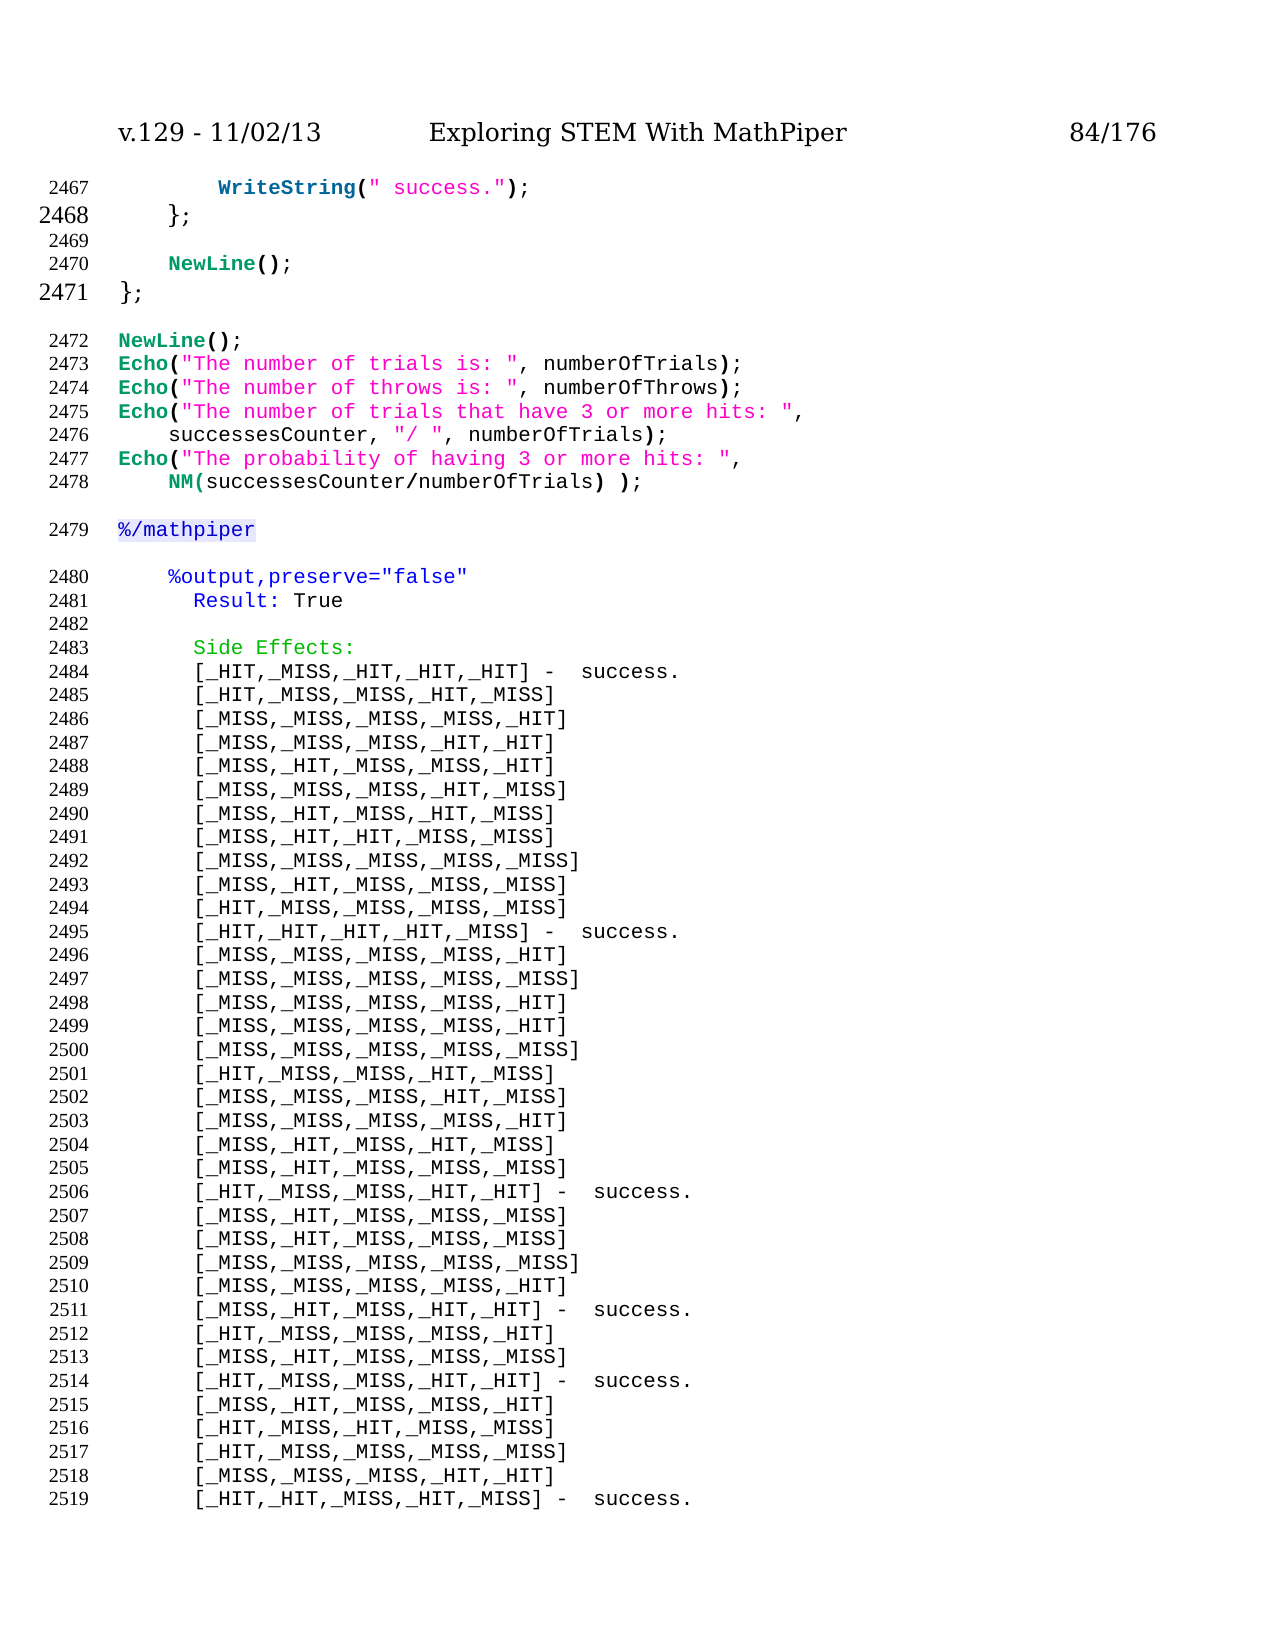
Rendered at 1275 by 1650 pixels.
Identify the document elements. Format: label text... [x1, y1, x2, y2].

text [_MISS,_MISS,_MISS,_MISS,_HIT] [118, 1110, 1157, 1134]
text [_MISS,_HIT,_HIT,_MISS,_MISS] [118, 826, 1157, 850]
text Echo("The probability of having 3 or more hits: ", [118, 448, 1157, 472]
text [_HIT,_MISS,_MISS,_MISS,_MISS] [118, 1441, 1157, 1465]
text [_MISS,_MISS,_MISS,_MISS,_HIT] [118, 992, 1157, 1015]
text [_MISS,_HIT,_MISS,_MISS,_MISS] [118, 1157, 1157, 1181]
text [_HIT,_MISS,_MISS,_MISS,_HIT] [118, 1323, 1157, 1346]
text [_HIT,_HIT,_HIT,_HIT,_MISS] - success. [118, 921, 1157, 944]
text [_MISS,_MISS,_MISS,_MISS,_HIT] [118, 1015, 1157, 1039]
text [_MISS,_MISS,_MISS,_HIT,_MISS] [118, 779, 1157, 803]
text [_MISS,_HIT,_MISS,_MISS,_HIT] [118, 755, 1157, 779]
text [_MISS,_HIT,_MISS,_HIT,_MISS] [118, 1134, 1157, 1157]
text Echo("The number of trials that have 3 or more hits: ", [118, 401, 1157, 424]
text [_MISS,_MISS,_MISS,_HIT,_HIT] [118, 732, 1157, 755]
text Result: True [118, 590, 1157, 613]
text NM(successesCounter/numberOfTrials) ); [118, 472, 1157, 495]
text %output,preserve="false" [118, 566, 1157, 590]
text [_MISS,_HIT,_MISS,_MISS,_MISS] [118, 1346, 1157, 1370]
text [_MISS,_MISS,_MISS,_MISS,_MISS] [118, 1252, 1157, 1276]
text [_MISS,_MISS,_MISS,_HIT,_MISS] [118, 1086, 1157, 1110]
text [_MISS,_MISS,_MISS,_MISS,_MISS] [118, 850, 1157, 873]
text NewLine(); [118, 330, 1157, 353]
text [_MISS,_HIT,_MISS,_MISS,_HIT] [118, 1394, 1157, 1417]
text Side Effects: [118, 637, 1157, 661]
text [_MISS,_HIT,_MISS,_MISS,_MISS] [118, 1204, 1157, 1228]
text [_HIT,_MISS,_HIT,_HIT,_HIT] - success. [118, 661, 1157, 684]
text [_MISS,_MISS,_MISS,_MISS,_HIT] [118, 1276, 1157, 1299]
text WriteString(" success."); [118, 177, 1157, 200]
text %/mathpiper [118, 519, 1157, 542]
text [_MISS,_HIT,_MISS,_MISS,_MISS] [118, 1228, 1157, 1252]
text [_MISS,_HIT,_MISS,_HIT,_MISS] [118, 803, 1157, 826]
text [_MISS,_MISS,_MISS,_MISS,_HIT] [118, 708, 1157, 732]
text [_HIT,_MISS,_MISS,_HIT,_MISS] [118, 684, 1157, 708]
text [_HIT,_MISS,_MISS,_HIT,_HIT] - success. [118, 1181, 1157, 1204]
text [_MISS,_MISS,_MISS,_MISS,_MISS] [118, 968, 1157, 992]
text [_MISS,_HIT,_MISS,_HIT,_HIT] - success. [118, 1299, 1157, 1323]
text [_HIT,_MISS,_MISS,_HIT,_HIT] - success. [118, 1370, 1157, 1394]
text Echo("The number of trials is: ", numberOfTrials); [118, 353, 1157, 377]
text Echo("The number of throws is: ", numberOfThrows); [118, 377, 1157, 401]
text }; [118, 277, 1157, 306]
text [_MISS,_MISS,_MISS,_MISS,_HIT] [118, 944, 1157, 968]
text [_MISS,_MISS,_MISS,_HIT,_HIT] [118, 1465, 1157, 1488]
text [_MISS,_HIT,_MISS,_MISS,_MISS] [118, 873, 1157, 897]
text }; [118, 200, 1157, 229]
text [_HIT,_MISS,_MISS,_HIT,_MISS] [118, 1063, 1157, 1086]
text NewLine(); [118, 253, 1157, 277]
text [_HIT,_HIT,_MISS,_HIT,_MISS] - success. [118, 1488, 1157, 1512]
text [_MISS,_MISS,_MISS,_MISS,_MISS] [118, 1039, 1157, 1063]
text successesCounter, "/ ", numberOfTrials); [118, 424, 1157, 448]
text [_HIT,_MISS,_MISS,_MISS,_MISS] [118, 897, 1157, 921]
text [_HIT,_MISS,_HIT,_MISS,_MISS] [118, 1417, 1157, 1441]
